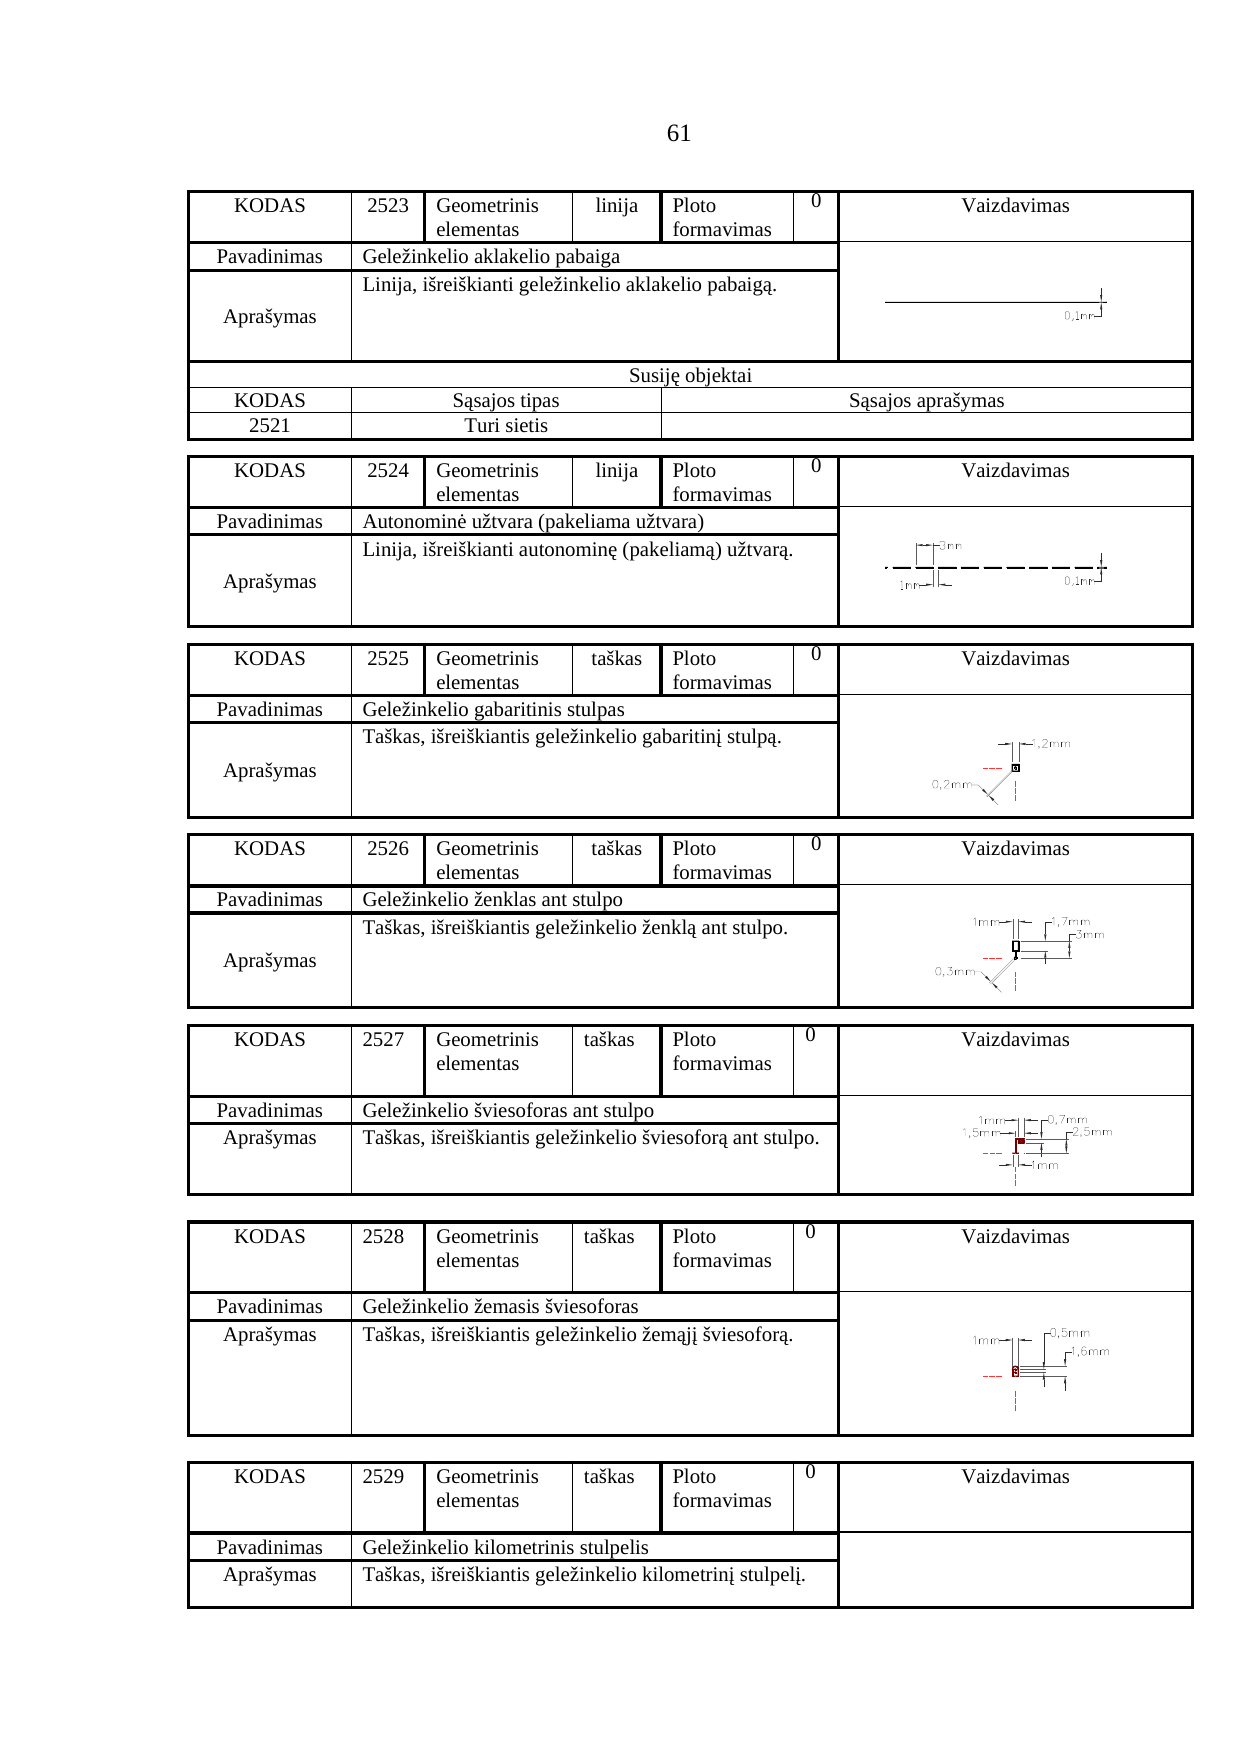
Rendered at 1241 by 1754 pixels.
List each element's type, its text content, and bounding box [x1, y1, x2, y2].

table_header KODAS [190, 1464, 351, 1531]
table_header KODAS [190, 1224, 351, 1291]
table_header Vaizdavimas [840, 1224, 1191, 1291]
table_cell KODAS [190, 388, 351, 412]
table_cell Geležinkelio aklakelio pabaiga [352, 244, 837, 268]
table_cell Taškas, išreiškiantis geležinkelio ženklą ant stulpo. [352, 915, 837, 1006]
table_header 2529 [352, 1464, 423, 1531]
table_cell Aprašymas [190, 536, 351, 625]
table_header Ploto formavimas [663, 1464, 793, 1531]
table_cell Geležinkelio ženklas ant stulpo [352, 888, 837, 911]
table_cell Pavadinimas [190, 888, 351, 911]
table_cell Sąsajos aprašymas [662, 388, 1191, 412]
table_cell Aprašymas [190, 1322, 351, 1433]
table_header KODAS [190, 836, 351, 884]
table_cell Pavadinimas [190, 509, 351, 533]
table_header 2525 [352, 646, 423, 694]
table_cell Taškas, išreiškiantis geležinkelio žemąjį šviesoforą. [352, 1322, 837, 1433]
table_header Geometrinis elementas [426, 458, 572, 506]
table_cell [840, 1096, 1191, 1193]
table_header KODAS [190, 458, 351, 506]
table_header Geometrinis elementas [426, 836, 572, 884]
table_cell Aprašymas [190, 1562, 351, 1606]
table_header Ploto formavimas [663, 193, 793, 241]
table_cell Aprašymas [190, 724, 351, 816]
table_header taškas [573, 1027, 659, 1094]
table_header Vaizdavimas [840, 1464, 1191, 1531]
table_cell Susiję objektai [190, 363, 1191, 387]
table_cell Linija, išreiškianti autonominę (pakeliamą) užtvarą. [352, 536, 837, 625]
table_header linija [573, 458, 659, 506]
table_header Vaizdavimas [840, 458, 1191, 506]
table_header Ploto formavimas [663, 1224, 793, 1291]
table_header Geometrinis elementas [426, 1224, 572, 1291]
table_cell Pavadinimas [190, 1294, 351, 1318]
table_cell Geležinkelio žemasis šviesoforas [352, 1294, 837, 1318]
table_header 2528 [352, 1224, 423, 1291]
table_cell [662, 413, 1191, 437]
table_cell Taškas, išreiškiantis geležinkelio kilometrinį stulpelį. [352, 1562, 837, 1606]
table_cell [840, 695, 1191, 816]
table_header taškas [573, 836, 659, 884]
table_header 2526 [352, 836, 423, 884]
table_header Geometrinis elementas [426, 1464, 572, 1531]
table_header  [794, 1464, 837, 1531]
table_header Vaizdavimas [840, 193, 1191, 241]
table_cell Geležinkelio šviesoforas ant stulpo [352, 1098, 837, 1122]
table_cell Aprašymas [190, 915, 351, 1006]
table_header  [794, 458, 837, 506]
table_cell 2521 [190, 413, 351, 437]
table_header 2523 [352, 193, 423, 241]
table_header  [794, 836, 837, 884]
table_cell [840, 885, 1191, 1006]
table_header Ploto formavimas [663, 1027, 793, 1094]
table_cell Geležinkelio kilometrinis stulpelis [352, 1535, 837, 1559]
table_header 2524 [352, 458, 423, 506]
table_cell Pavadinimas [190, 697, 351, 721]
table_header Ploto formavimas [663, 646, 793, 694]
table_header Geometrinis elementas [426, 193, 572, 241]
table_cell [840, 507, 1191, 625]
table_header Ploto formavimas [663, 836, 793, 884]
table_cell Sąsajos tipas [352, 388, 661, 412]
table_header  [794, 1224, 837, 1291]
table_header linija [573, 193, 659, 241]
table_cell Linija, išreiškianti geležinkelio aklakelio pabaigą. [352, 272, 837, 360]
table_header  [794, 193, 837, 241]
table_header Ploto formavimas [663, 458, 793, 506]
table_header taškas [573, 646, 659, 694]
table_header KODAS [190, 193, 351, 241]
table_cell Aprašymas [190, 272, 351, 360]
table_cell Geležinkelio gabaritinis stulpas [352, 697, 837, 721]
table_header Geometrinis elementas [426, 646, 572, 694]
table_cell [840, 1533, 1191, 1606]
table_header 2527 [352, 1027, 423, 1094]
table_header taškas [573, 1464, 659, 1531]
table_cell Turi sietis [352, 413, 661, 437]
table_cell [840, 242, 1191, 360]
table_header KODAS [190, 1027, 351, 1094]
table_cell Pavadinimas [190, 1535, 351, 1559]
table_header  [794, 646, 837, 694]
table_header Geometrinis elementas [426, 1027, 572, 1094]
table_header  [794, 1027, 837, 1094]
table_header KODAS [190, 646, 351, 694]
table_cell Pavadinimas [190, 1098, 351, 1122]
table_cell [840, 1292, 1191, 1433]
table_cell Aprašymas [190, 1125, 351, 1193]
table_cell Taškas, išreiškiantis geležinkelio šviesoforą ant stulpo. [352, 1125, 837, 1193]
table_header Vaizdavimas [840, 1027, 1191, 1094]
table_cell Autonominė užtvara (pakeliama užtvara) [352, 509, 837, 533]
table_header taškas [573, 1224, 659, 1291]
table_header Vaizdavimas [840, 836, 1191, 884]
table_cell Taškas, išreiškiantis geležinkelio gabaritinį stulpą. [352, 724, 837, 816]
table_cell Pavadinimas [190, 244, 351, 268]
table_header Vaizdavimas [840, 646, 1191, 694]
